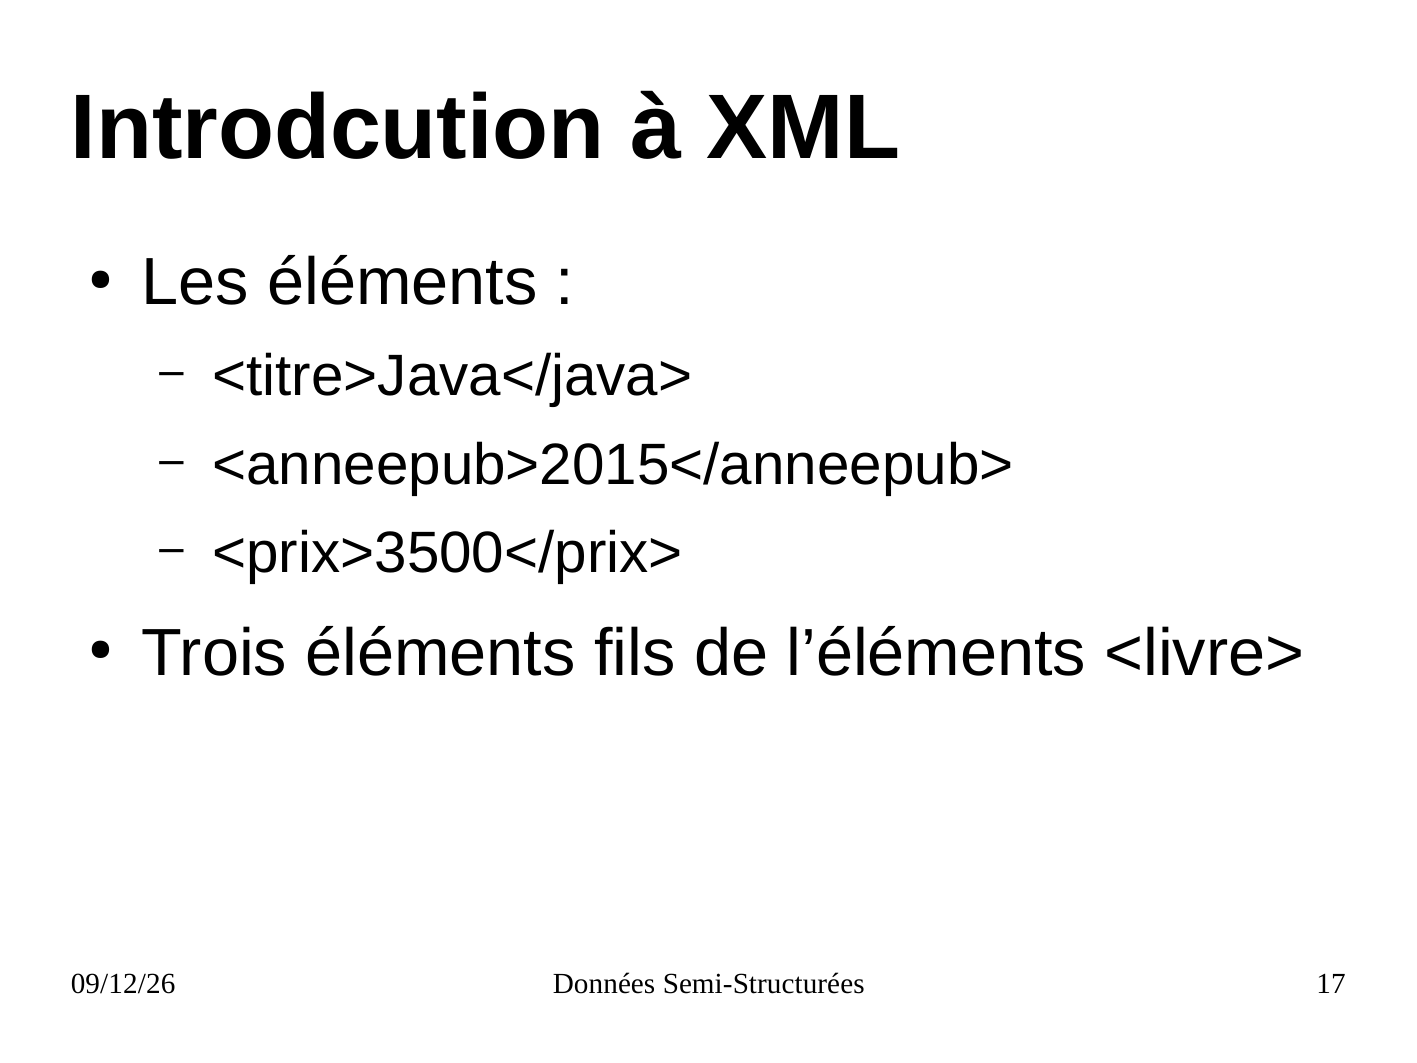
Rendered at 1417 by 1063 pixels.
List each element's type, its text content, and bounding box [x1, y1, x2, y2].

list Les éléments : <titre>Java</java> <anneepub>2015</anneepub> <prix>3500</prix> Trois éléments fils de l’éléments <livre> [70, 244, 1346, 925]
title Introdcution à XML [70, 42, 1346, 212]
